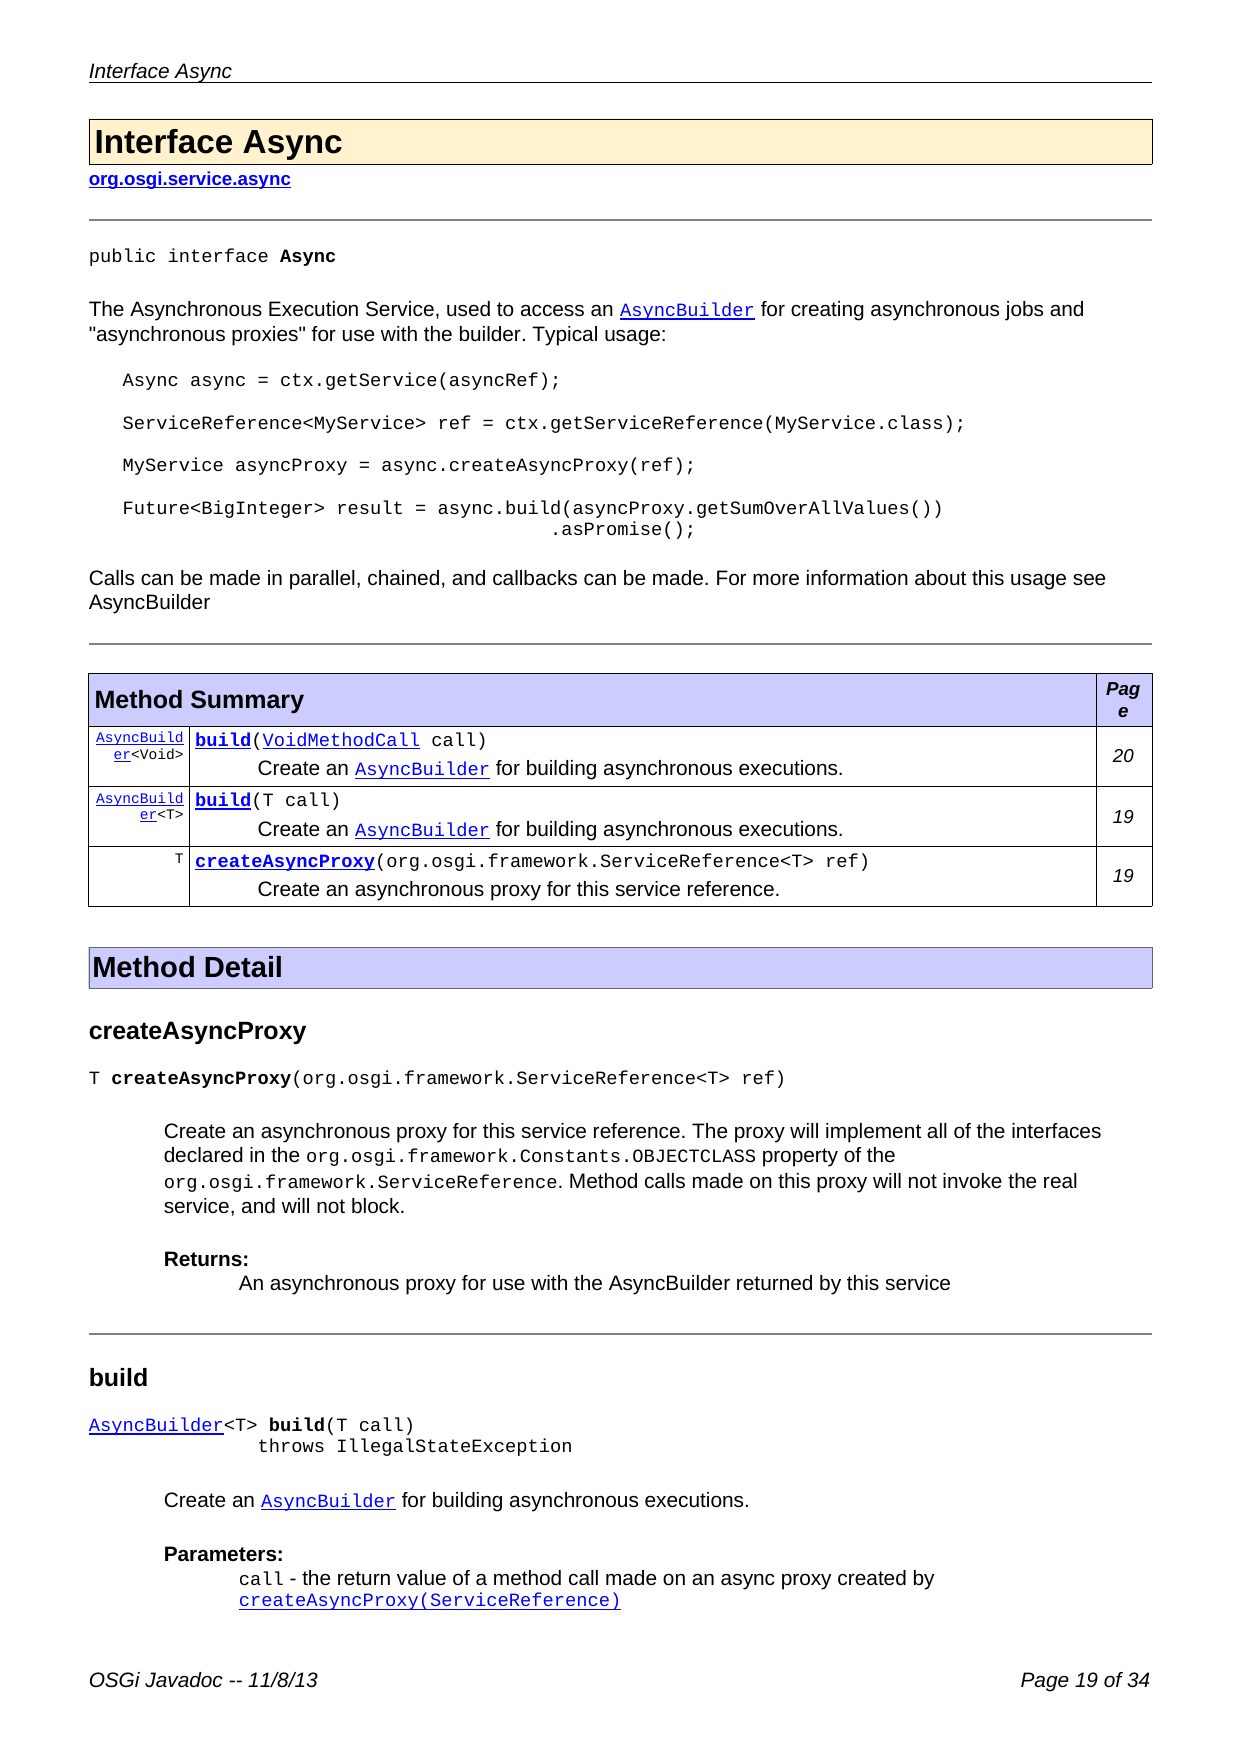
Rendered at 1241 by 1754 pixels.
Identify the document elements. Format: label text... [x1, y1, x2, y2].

text call - the return value of a method call made on an async proxy created by createAsyncProxy(ServiceReference) [238, 1566, 1152, 1612]
table_header Method Summary [89, 674, 1096, 726]
text AsyncBuilder<T> build(T call) throws IllegalStateException [88, 1416, 1152, 1458]
table_cell build(T call) Create an AsyncBuilder for building asynchronous executions. [190, 787, 1096, 846]
table_cell build(VoidMethodCall call) Create an AsyncBuilder for building asynchronous executions. [190, 727, 1096, 786]
text Calls can be made in parallel, chained, and callbacks can be made. For more information about this usage see AsyncBuilder [88, 566, 1152, 614]
table_cell createAsyncProxy(org.osgi.framework.ServiceReference<T> ref) Create an asynchronous proxy for this service reference. [190, 847, 1096, 906]
text Returns: [163, 1247, 1152, 1271]
text Create an AsyncBuilder for building asynchronous executions. [163, 1488, 1152, 1513]
text Async async = ctx.getService(asyncRef); ServiceReference<MyService> ref = ctx.getServiceReference(MyService.class); MyService asyncProxy = async.createAsyncProxy(ref); Future<BigInteger> result = async.build(asyncProxy.getSumOverAllValues()) .asPromise(); [88, 371, 1152, 541]
table_cell 19 [1097, 787, 1152, 846]
table_cell AsyncBuilder<Void> [89, 727, 189, 786]
table_cell T [89, 847, 189, 906]
table_cell 19 [1097, 847, 1152, 906]
text T createAsyncProxy(org.osgi.framework.ServiceReference<T> ref) [88, 1069, 1152, 1090]
subtitle Interface Async [90, 120, 1152, 164]
table_cell AsyncBuilder<T> [89, 787, 189, 846]
table_header Page [1097, 674, 1152, 726]
text An asynchronous proxy for use with the AsyncBuilder returned by this service [238, 1271, 1152, 1295]
text Parameters: [163, 1542, 1152, 1566]
text org.osgi.service.async [88, 168, 1152, 189]
text Create an asynchronous proxy for this service reference. The proxy will implement all of the interfaces declared in the org.osgi.framework.Constants.OBJECTCLASS property of the org.osgi.framework.ServiceReference. Method calls made on this proxy will not invoke the real service, and will not block. [163, 1119, 1152, 1218]
text public interface Async [88, 247, 1152, 268]
table_cell 20 [1097, 727, 1152, 786]
subtitle build [88, 1363, 1152, 1392]
subtitle Method Detail [90, 948, 1152, 988]
text The Asynchronous Execution Service, used to access an AsyncBuilder for creating asynchronous jobs and "asynchronous proxies" for use with the builder. Typical usage: [88, 297, 1152, 346]
subtitle createAsyncProxy [88, 1016, 1152, 1045]
